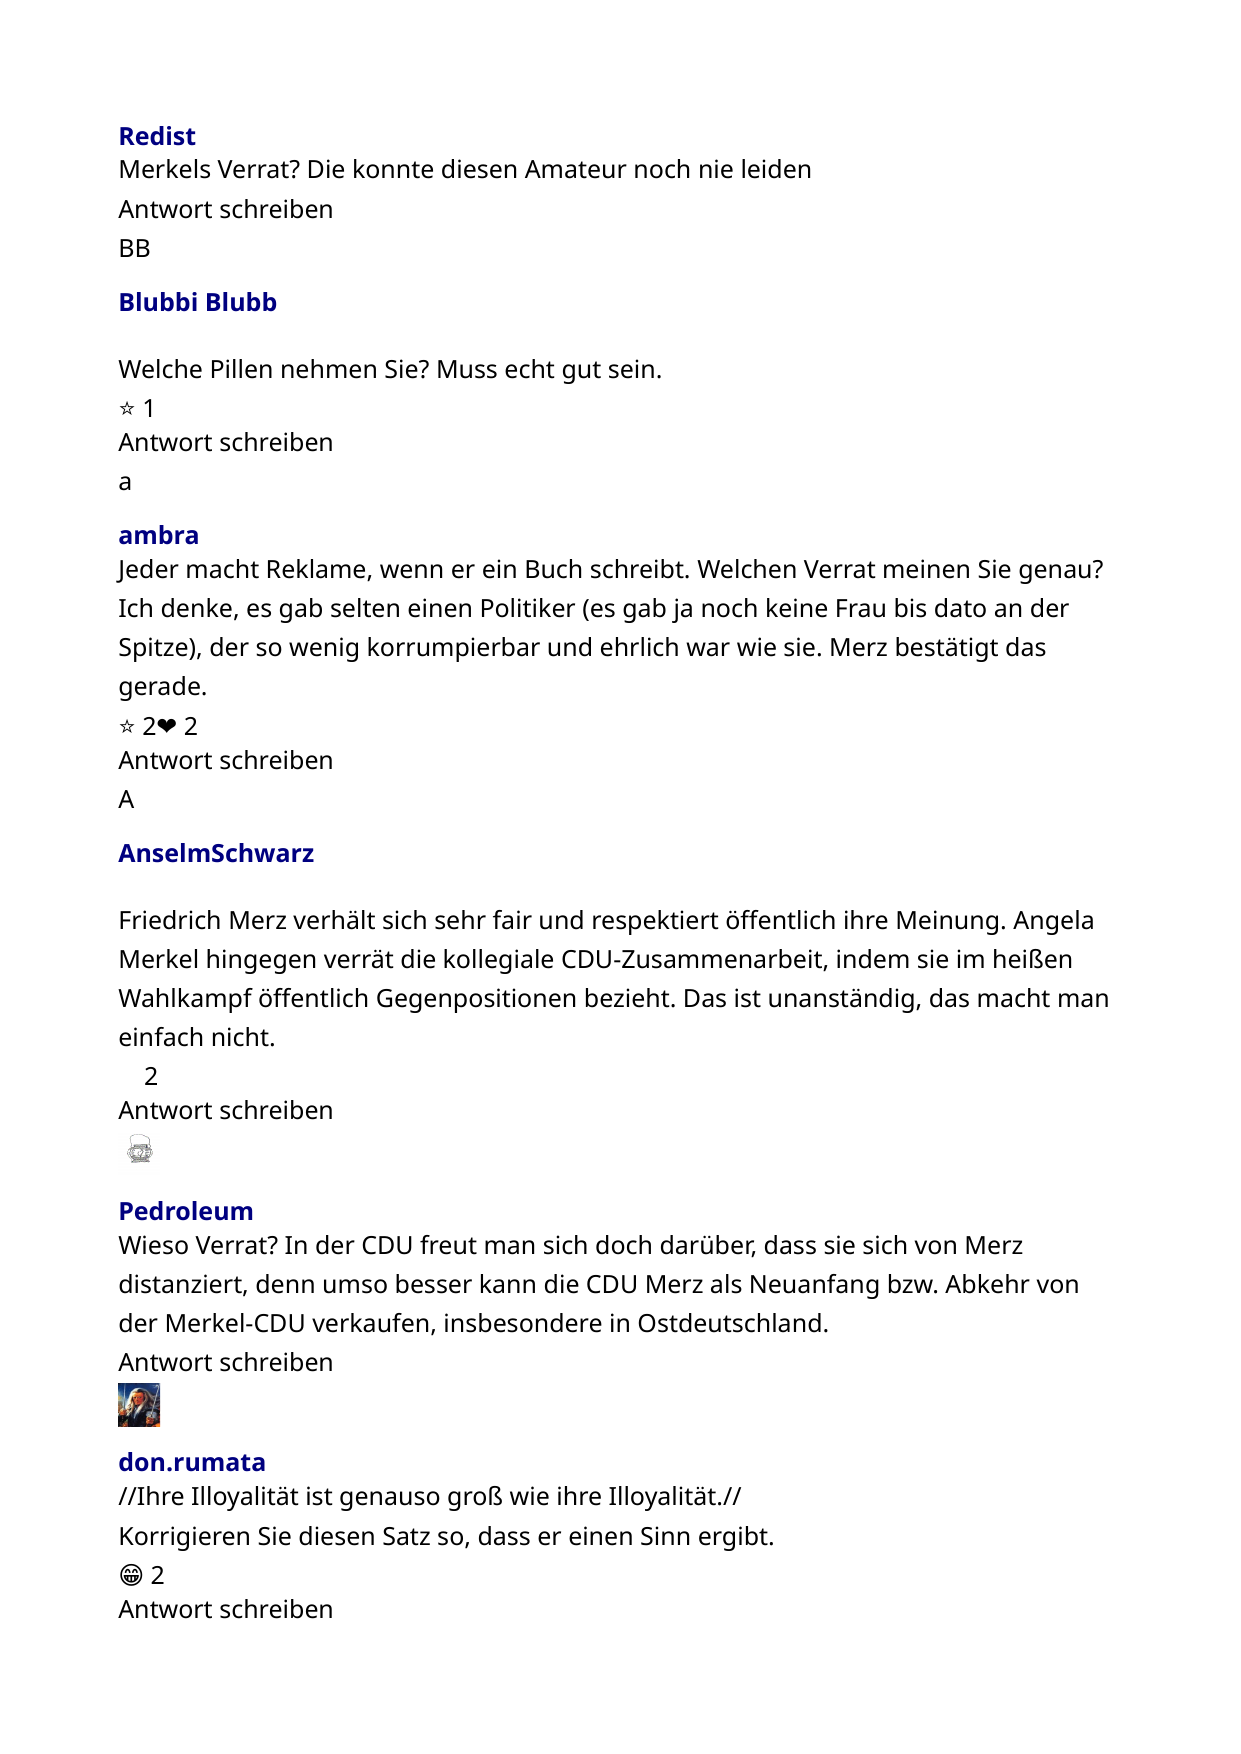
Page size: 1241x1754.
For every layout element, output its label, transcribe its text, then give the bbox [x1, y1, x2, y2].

text Antwort schreiben [118, 1093, 1122, 1127]
text BB [118, 231, 1122, 264]
subtitle don.rumata [118, 1445, 1122, 1479]
text Antwort schreiben [118, 191, 1122, 225]
text Welche Pillen nehmen Sie? Muss echt gut sein. [118, 351, 1122, 385]
text //Ihre Illoyalität ist genauso groß wie ihre Illoyalität.// [118, 1479, 1122, 1513]
text Antwort schreiben [118, 1591, 1122, 1626]
subtitle ambra [118, 517, 1122, 552]
text a [118, 464, 1122, 498]
text Wieso Verrat? In der CDU freut man sich doch darüber, dass sie sich von Merz distanziert, denn umso besser kann die CDU Merz als Neuanfang bzw. Abkehr von der Merkel-CDU verkaufen, insbesondere in Ostdeutschland. [118, 1227, 1122, 1340]
picture [118, 1132, 161, 1175]
text 🤨 2 [118, 1059, 1122, 1093]
text Antwort schreiben [118, 742, 1122, 776]
text 😁 2 [118, 1557, 1122, 1591]
text Antwort schreiben [118, 1345, 1122, 1379]
text ⭐️ 2❤️ 2 [118, 708, 1122, 742]
text Merkels Verrat? Die konnte diesen Amateur noch nie leiden [118, 152, 1122, 186]
text Friedrich Merz verhält sich sehr fair und respektiert öffentlich ihre Meinung. Angela Merkel hingegen verrät die kollegiale CDU-Zusammenarbeit, indem sie im heißen Wahlkampf öffentlich Gegenpositionen bezieht. Das ist unanständig, das macht man einfach nicht. [118, 902, 1122, 1054]
subtitle Pedroleum [118, 1193, 1122, 1227]
subtitle AnselmSchwarz [118, 835, 1122, 869]
text A [118, 781, 1122, 816]
text Antwort schreiben [118, 424, 1122, 459]
text Korrigieren Sie diesen Satz so, dass er einen Sinn ergibt. [118, 1518, 1122, 1552]
subtitle Redist [118, 118, 1122, 152]
text ⭐️ 1 [118, 391, 1122, 424]
picture [118, 1383, 161, 1427]
text Jeder macht Reklame, wenn er ein Buch schreibt. Welchen Verrat meinen Sie genau? Ich denke, es gab selten einen Politiker (es gab ja noch keine Frau bis dato an der Spitze), der so wenig korrumpierbar und ehrlich war wie sie. Merz bestätigt das gerade. [118, 552, 1122, 703]
subtitle Blubbi Blubb [118, 284, 1122, 318]
